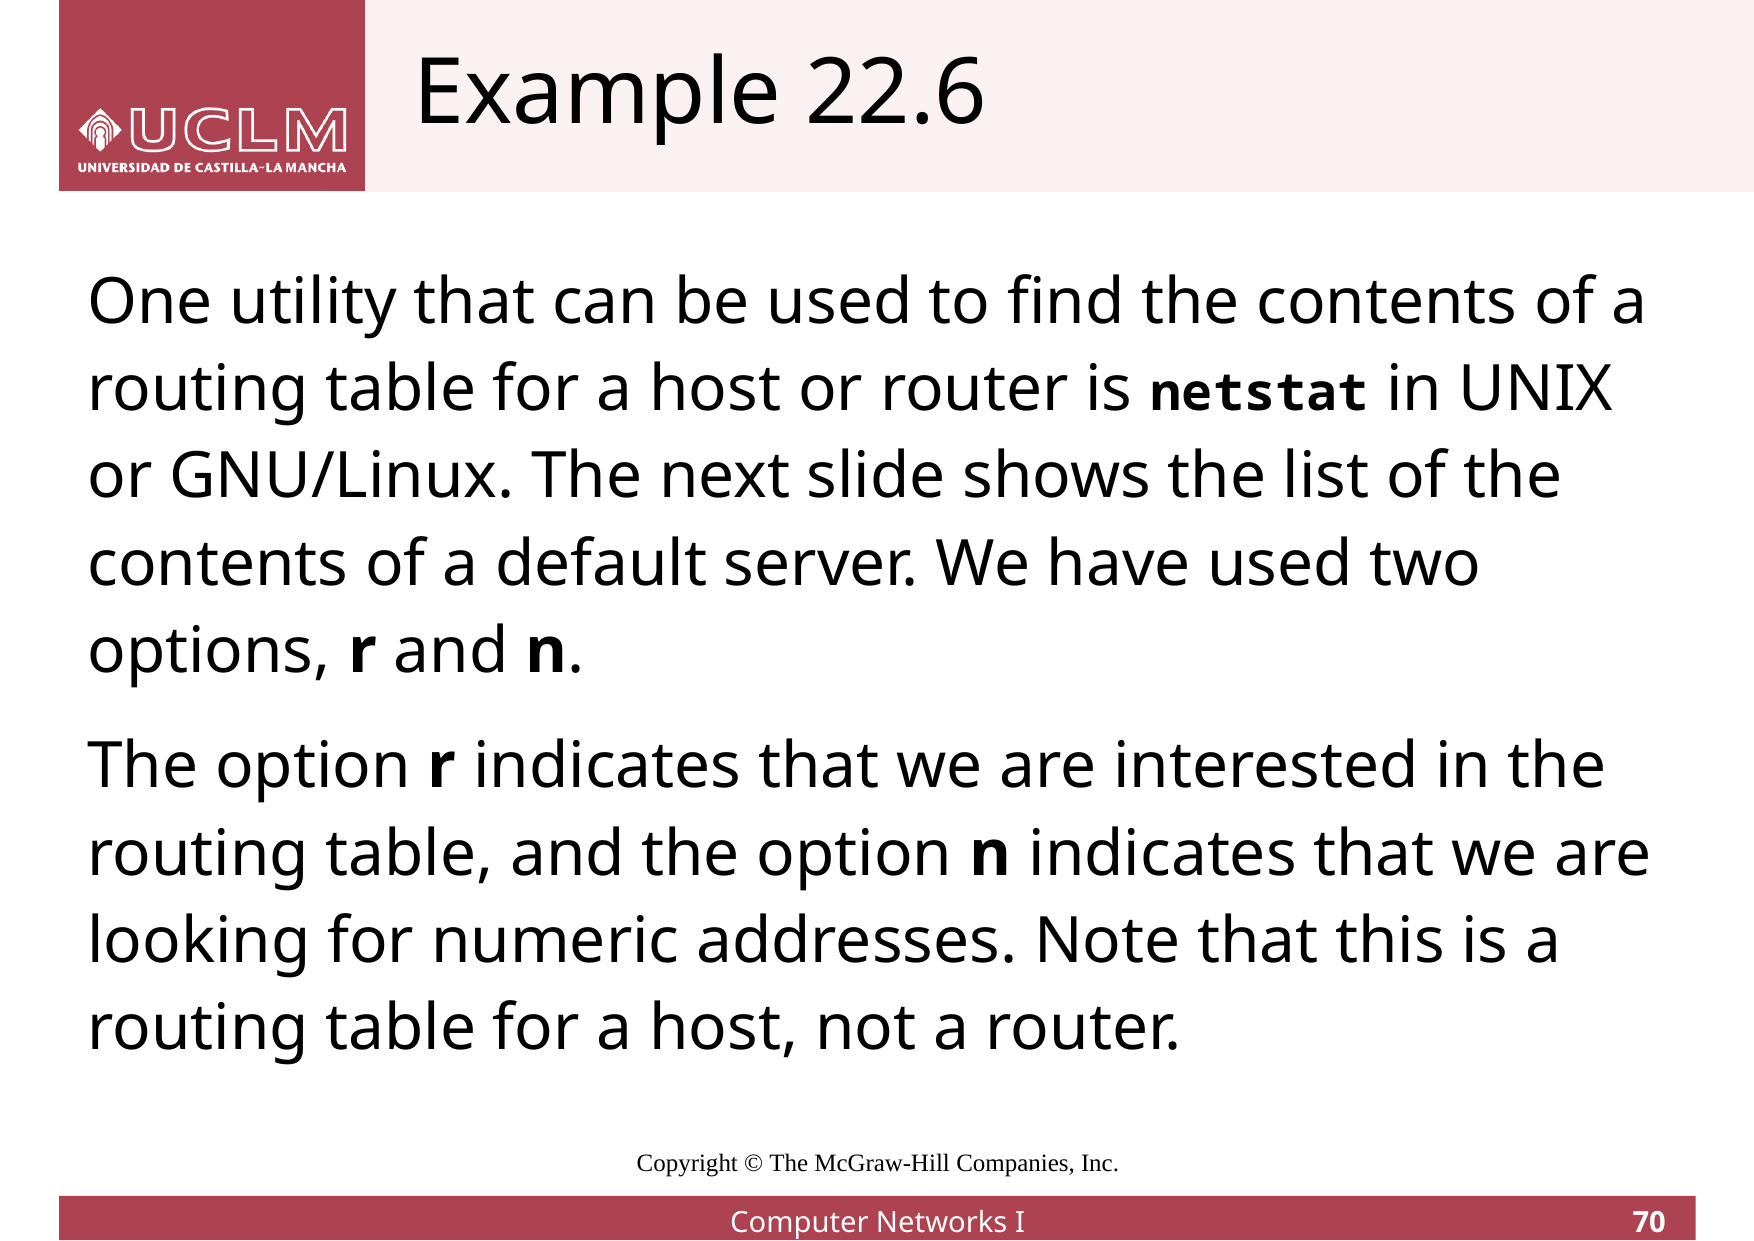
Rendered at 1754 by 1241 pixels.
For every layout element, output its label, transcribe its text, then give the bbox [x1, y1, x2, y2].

picture [59, 0, 365, 191]
title Example 22.6 [413, 0, 1667, 198]
list One utility that can be used to find the contents of a routing table for a host or router is netstat in UNIX or GNU/Linux. The next slide shows the list of the contents of a default server. We have used two options, r and n. The option r indicates that we are interested in the routing table, and the option n indicates that we are looking for numeric addresses. Note that this is a routing table for a host, not a router. [87, 254, 1667, 1074]
text_box Copyright © The McGraw-Hill Companies, Inc. [478, 1136, 1276, 1184]
text_box [14, 206, 1725, 996]
